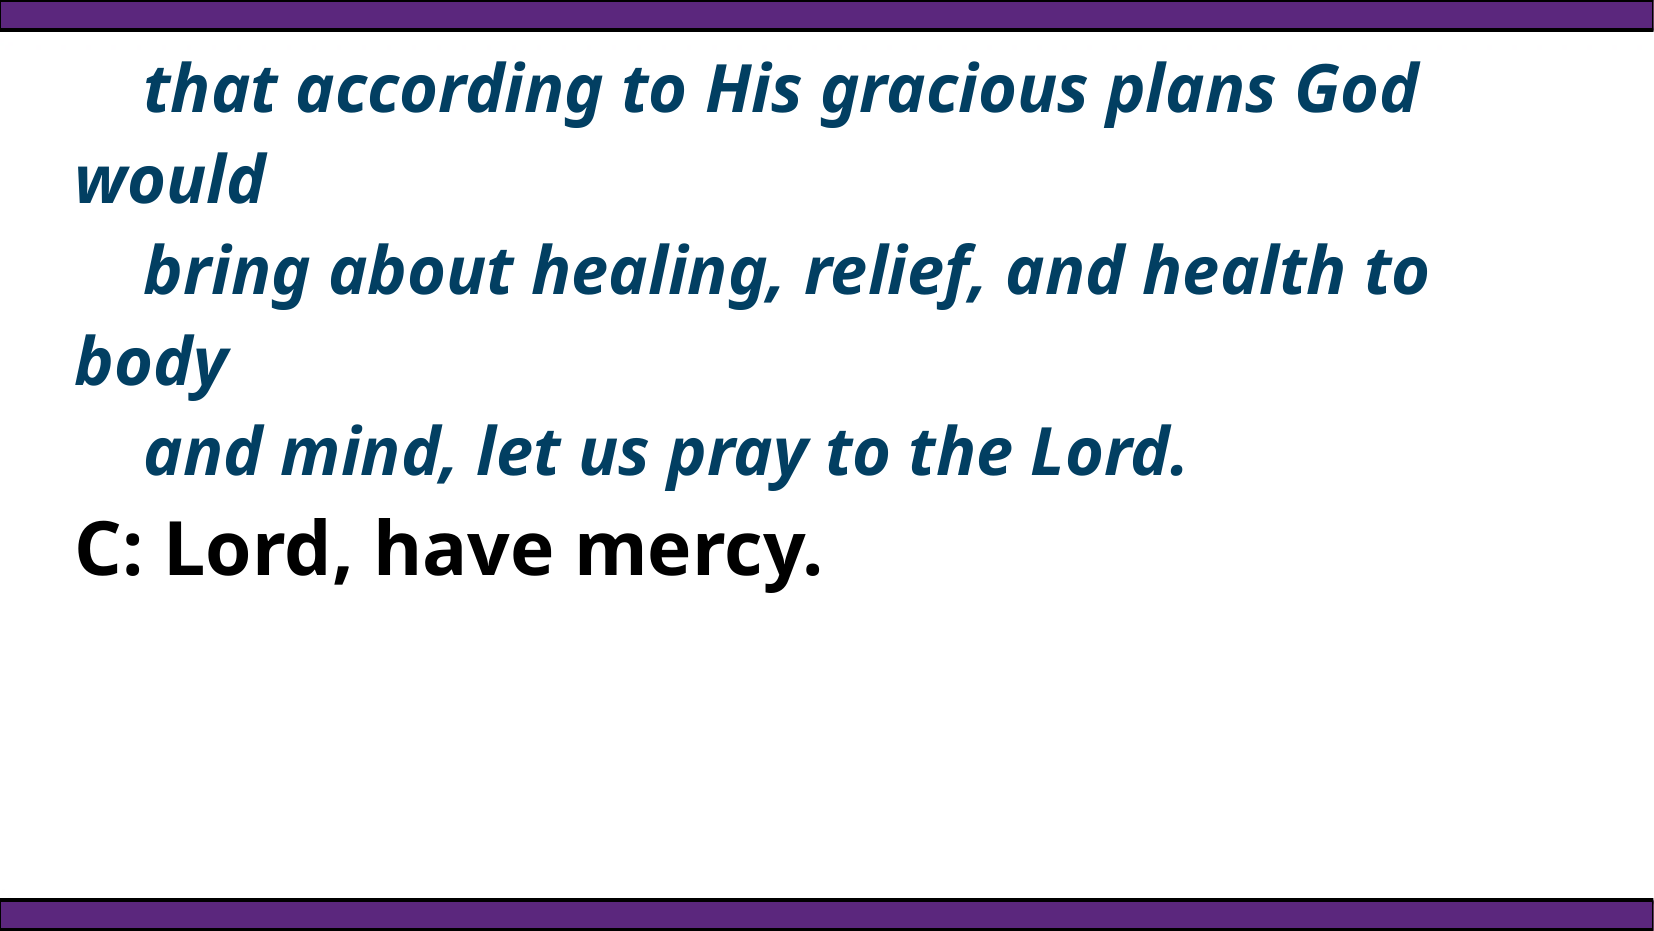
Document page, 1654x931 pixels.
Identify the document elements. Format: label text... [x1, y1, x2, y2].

picture [0, 31, 1654, 900]
text_box [0, 0, 1654, 31]
text_box that according to His gracious plans God would bring about healing, relief, and health to body and mind, let us pray to the Lord. C: Lord, have mercy. [60, 34, 1606, 416]
text_box [0, 900, 1654, 931]
